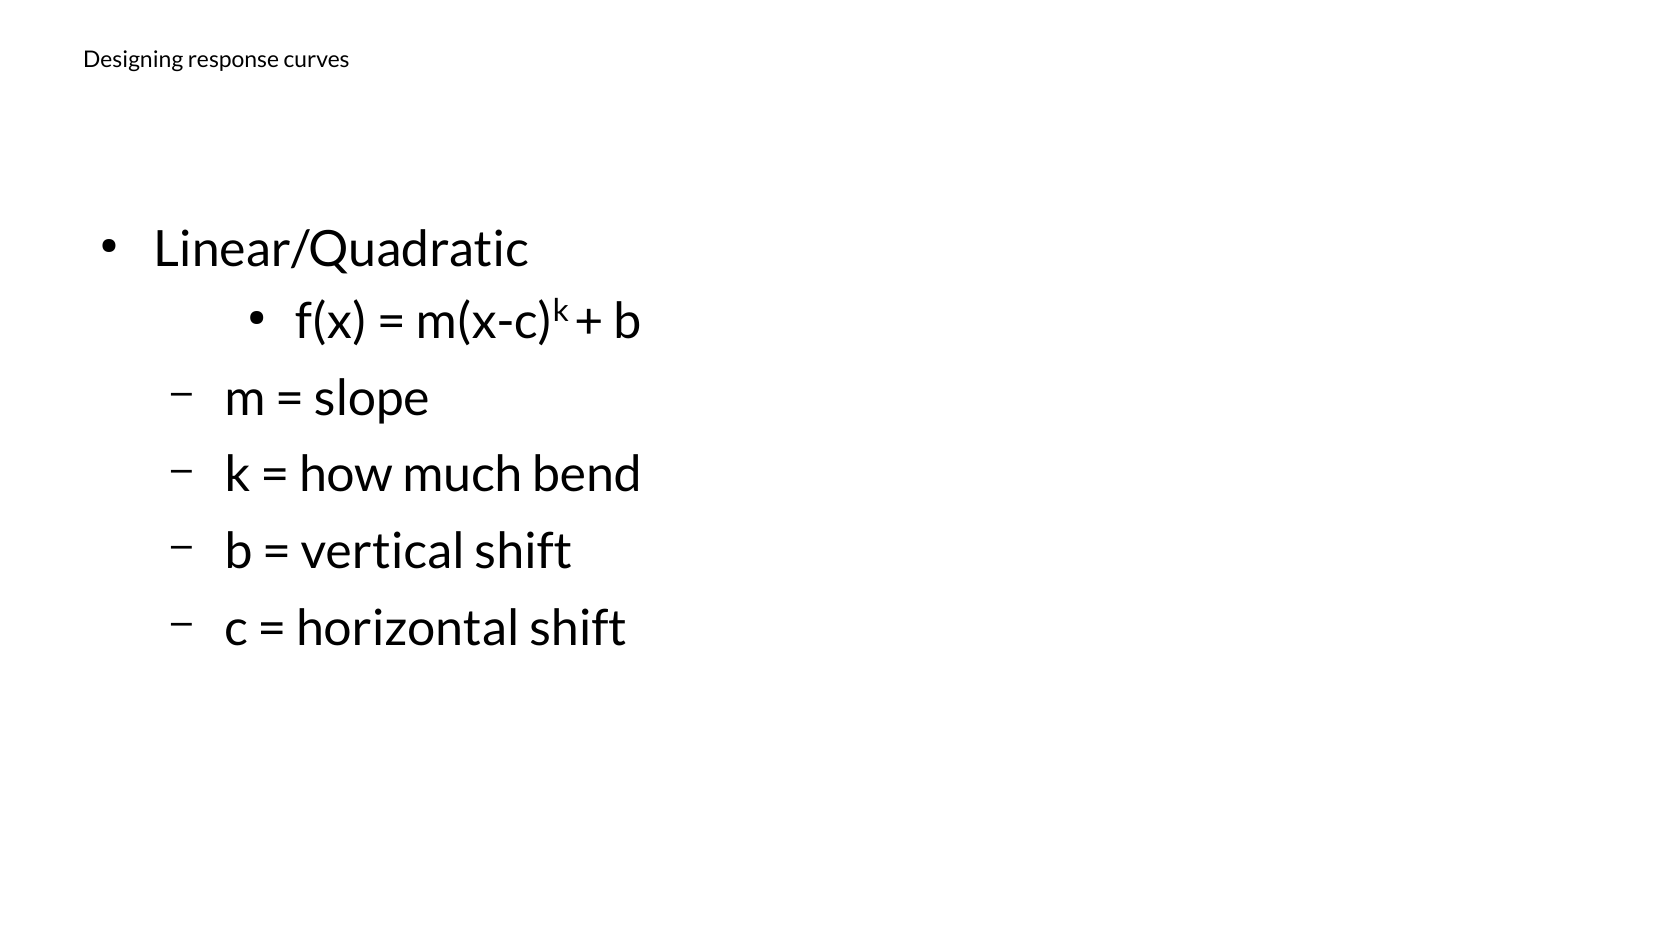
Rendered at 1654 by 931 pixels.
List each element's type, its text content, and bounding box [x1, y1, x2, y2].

list Linear/Quadratic f(x) = m(x-c)k + b m = slope k = how much bend b = vertical shift c = horizontal shift [82, 217, 1571, 839]
title Designing response curves [83, 0, 1571, 119]
